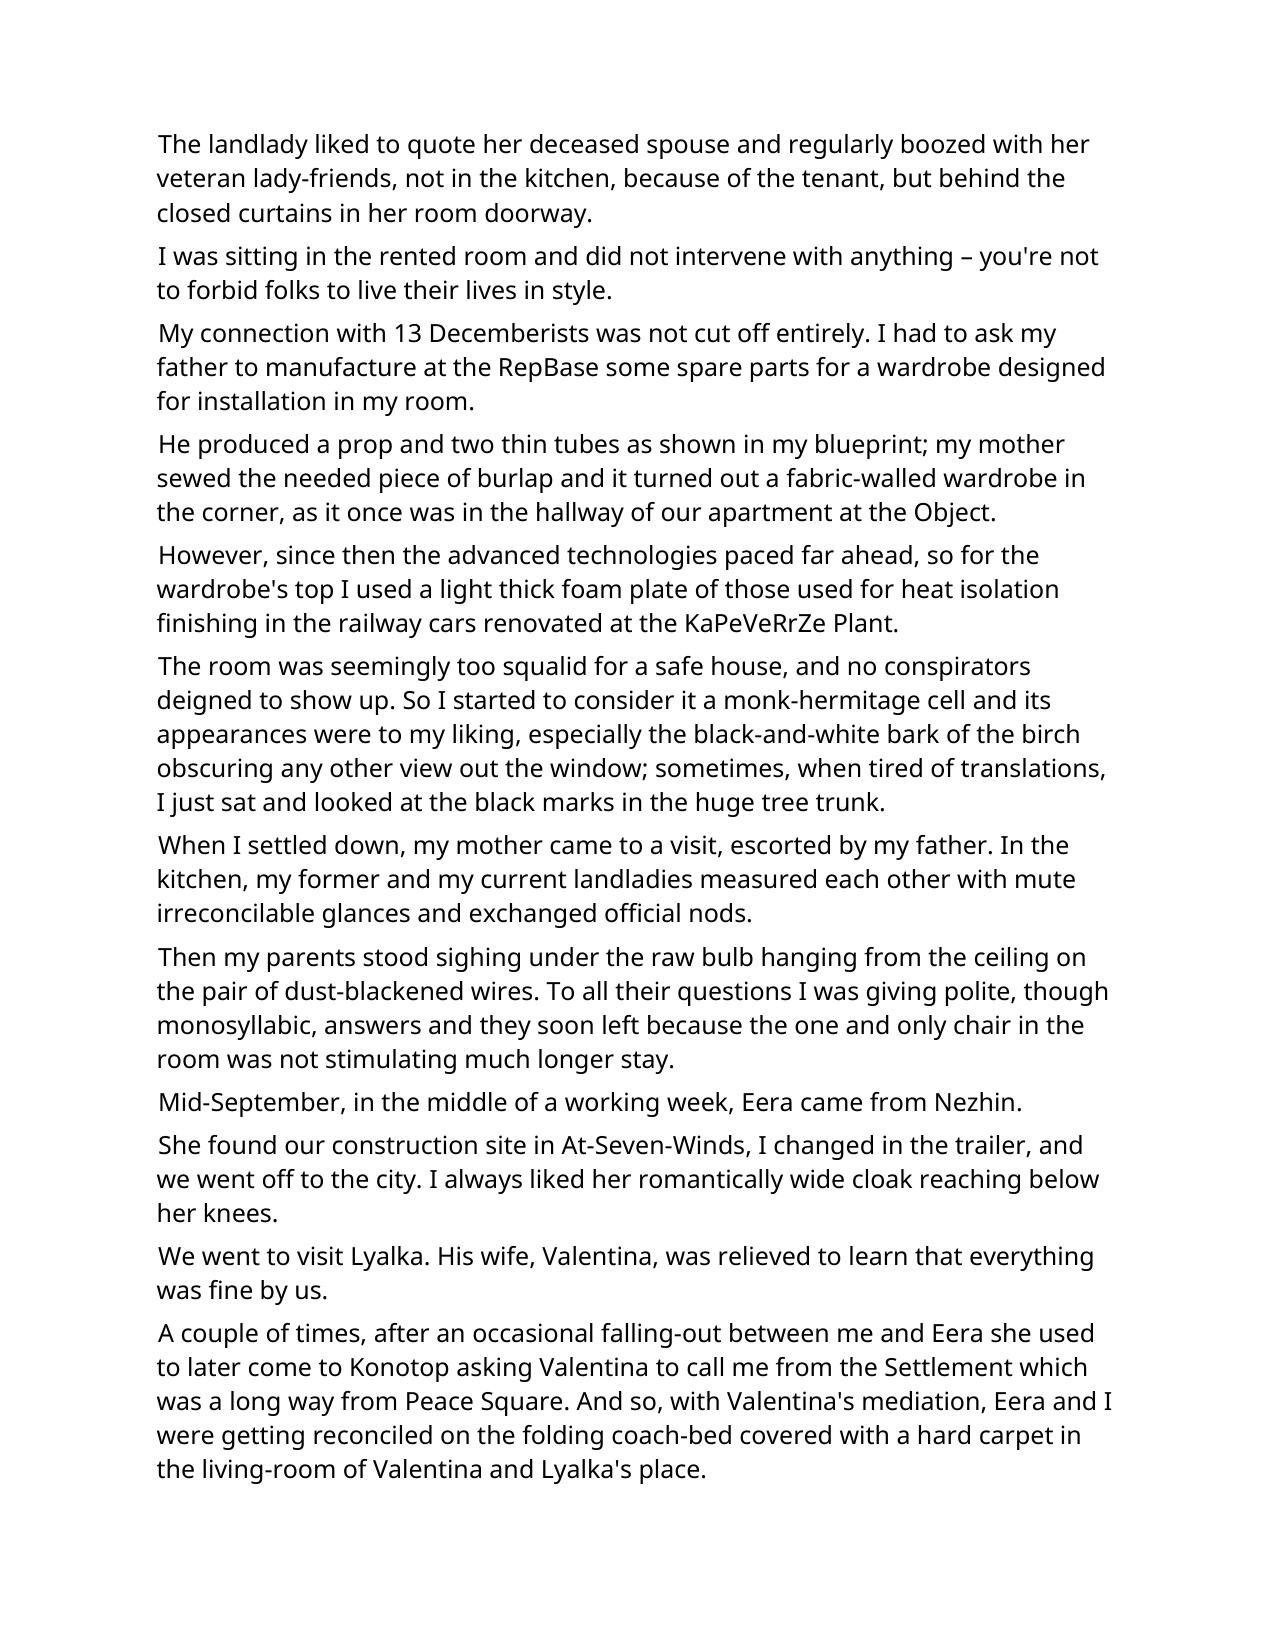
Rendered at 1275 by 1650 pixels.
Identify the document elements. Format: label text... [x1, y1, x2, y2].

text Mid-September, in the middle of a working week, Eera came from Nezhin. [156, 1084, 1118, 1118]
text She found our construction site in At-Seven-Winds, I changed in the trailer, and we went off to the city. I always liked her romantically wide cloak reaching below her knees. [156, 1127, 1118, 1229]
text Then my parents stood sighing under the raw bulb hanging from the ceiling on the pair of dust-blackened wires. To all their questions I was giving polite, though monosyllabic, answers and they soon left because the one and only chair in the room was not stimulating much longer stay. [156, 939, 1118, 1075]
text I was sitting in the rented room and did not intervene with anything – you're not to forbid folks to live their lives in style. [156, 238, 1118, 306]
text The landlady liked to quote her deceased spouse and regularly boozed with her veteran lady-friends, not in the kitchen, because of the tenant, but behind the closed curtains in her room doorway. [156, 127, 1118, 229]
text However, since then the advanced technologies paced far ahead, so for the wardrobe's top I used a light thick foam plate of those used for heat isolation finishing in the railway cars renovated at the KaPeVeRrZe Plant. [156, 538, 1118, 640]
text A couple of times, after an occasional falling-out between me and Eera she used to later come to Konotop asking Valentina to call me from the Settlement which was a long way from Peace Square. And so, with Valentina's mediation, Eera and I were getting reconciled on the folding coach-bed covered with a hard carpet in the living-room of Valentina and Lyalka's place. [156, 1316, 1118, 1486]
text My connection with 13 Decemberists was not cut off entirely. I had to ask my father to manufacture at the RepBase some spare parts for a wardrobe designed for installation in my room. [156, 315, 1118, 417]
text We went to visit Lyalka. His wife, Valentina, was relieved to learn that everything was fine by us. [156, 1238, 1118, 1307]
text When I settled down, my mother came to a visit, escorted by my father. In the kitchen, my former and my current landladies measured each other with mute irreconcilable glances and exchanged official nods. [156, 828, 1118, 930]
text The room was seemingly too squalid for a safe house, and no conspirators deigned to show up. So I started to consider it a monk-hermitage cell and its appearances were to my liking, especially the black-and-white bark of the birch obscuring any other view out the window; sometimes, when tired of translations, I just sat and looked at the black marks in the huge tree trunk. [156, 649, 1118, 819]
text He produced a prop and two thin tubes as shown in my blueprint; my mother sewed the needed piece of burlap and it turned out a fabric-walled wardrobe in the corner, as it once was in the hallway of our apartment at the Object. [156, 426, 1118, 529]
